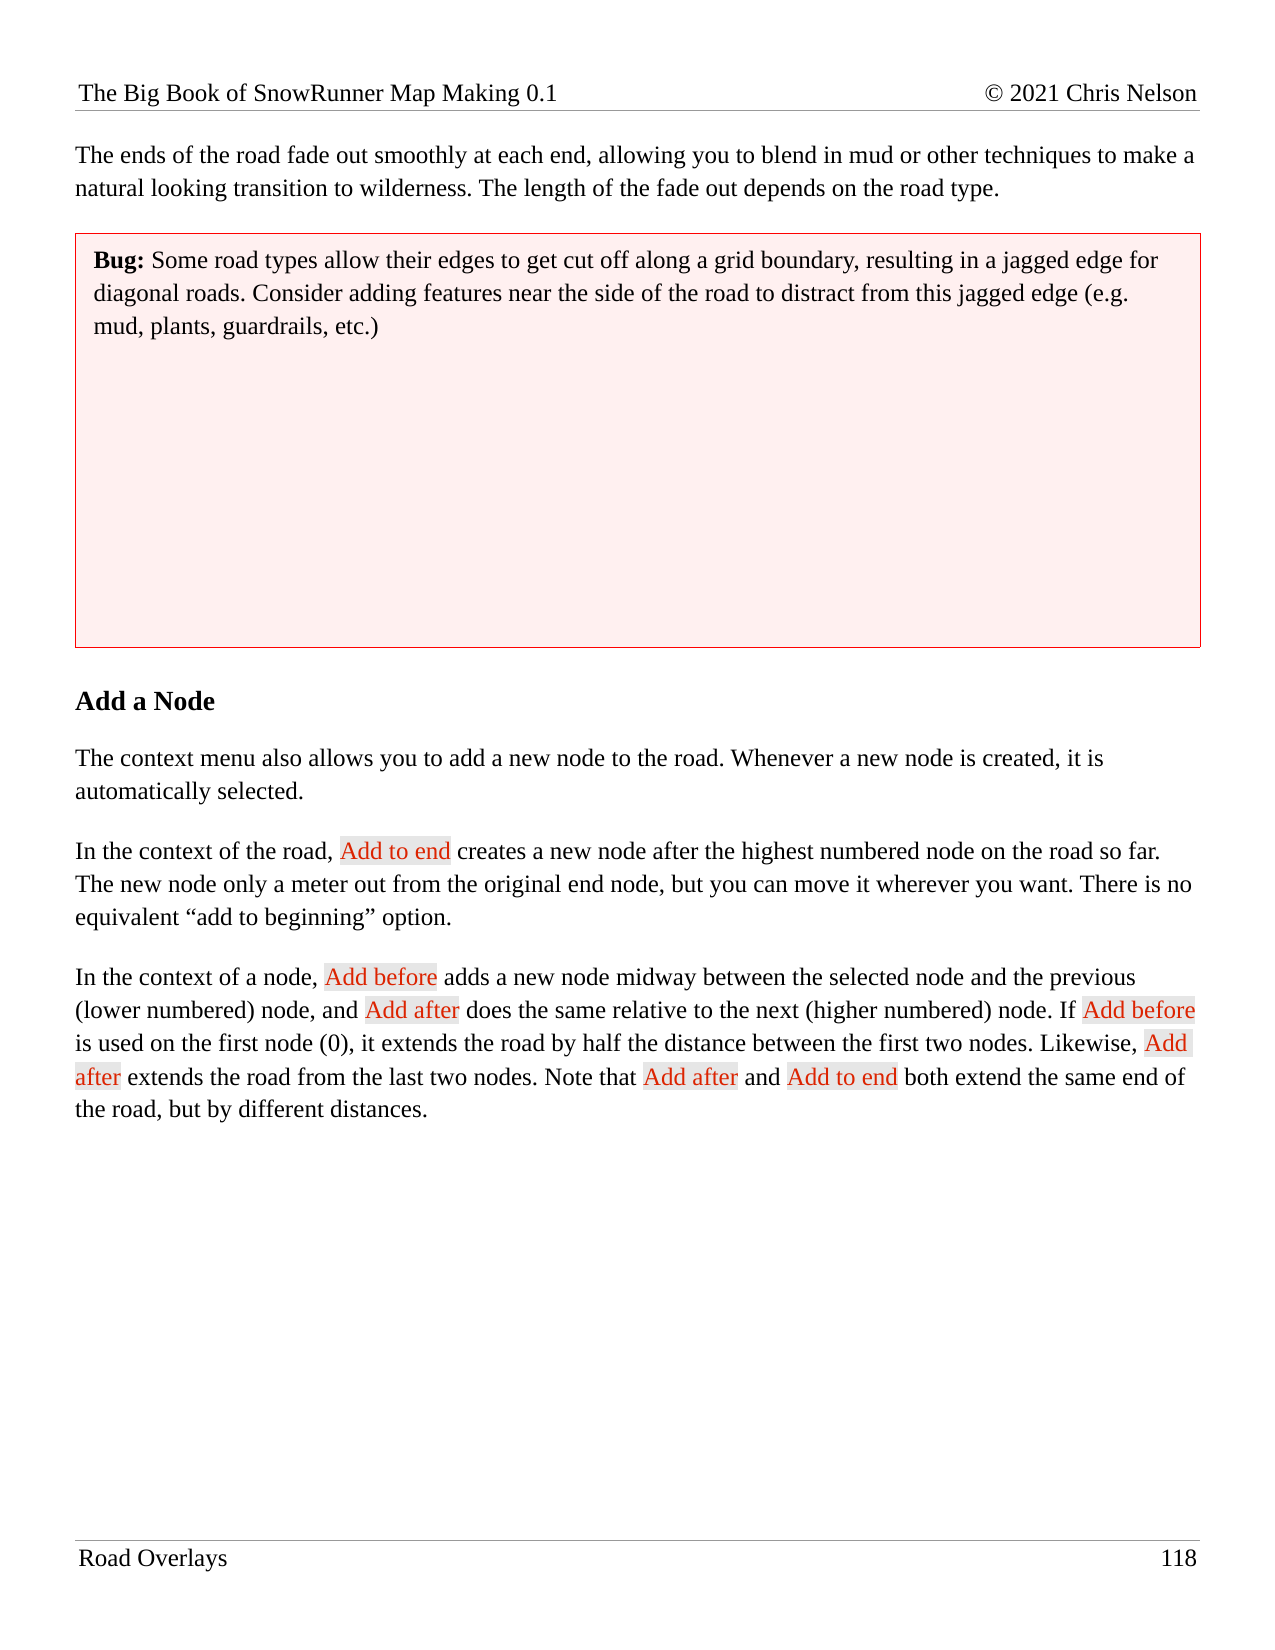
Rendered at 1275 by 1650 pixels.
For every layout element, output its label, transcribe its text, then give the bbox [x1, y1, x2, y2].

text In the context of the road, Add to end creates a new node after the highest numbered node on the road so far. The new node only a meter out from the original end node, but you can move it wherever you want. There is no equivalent “add to beginning” option. [75, 836, 1200, 931]
text In the context of a node, Add before adds a new node midway between the selected node and the previous (lower numbered) node, and Add after does the same relative to the next (higher numbered) node. If Add before is used on the first node (0), it extends the road by half the distance between the first two nodes. Likewise, Add after extends the road from the last two nodes. Note that Add after and Add to end both extend the same end of the road, but by different distances. [75, 962, 1200, 1123]
list Some road types allow their edges to get cut off along a grid boundary, resulting in a jagged edge for diagonal roads. Consider adding features near the side of the road to distract from this jagged edge (e.g. mud, plants, guardrails, etc.) [76, 234, 1200, 340]
subtitle Add a Node [75, 684, 1200, 716]
text The ends of the road fade out smoothly at each end, allowing you to blend in mud or other techniques to make a natural looking transition to wilderness. The length of the fade out depends on the road type. [75, 140, 1200, 202]
text The context menu also allows you to add a new node to the road. Whenever a new node is created, it is automatically selected. [75, 743, 1200, 805]
